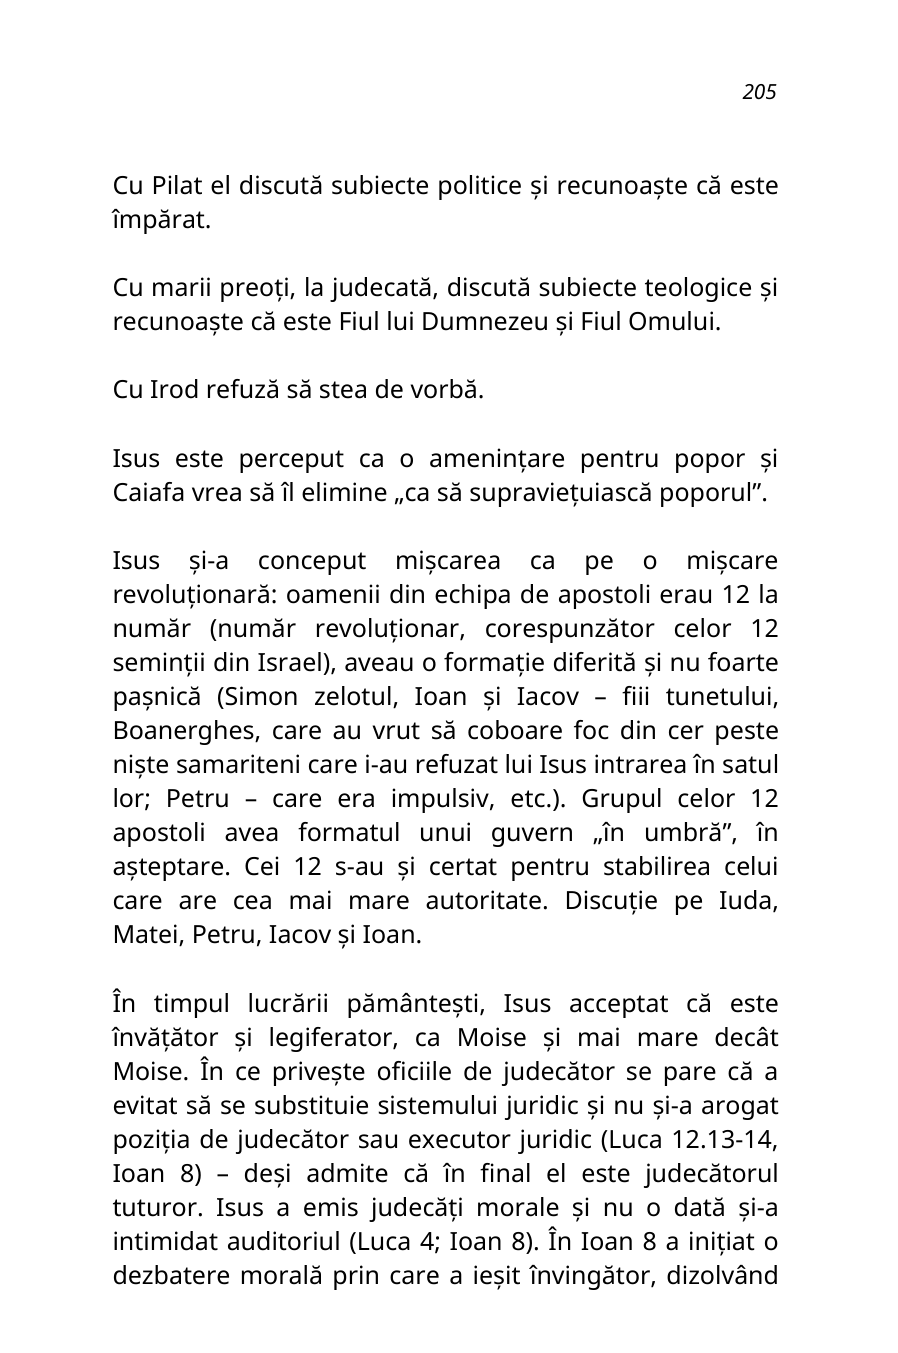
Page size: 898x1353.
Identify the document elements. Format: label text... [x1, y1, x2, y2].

text În timpul lucrării pământeşti, Isus acceptat că este învăţător şi legiferator, ca Moise şi mai mare decât Moise. În ce priveşte oficiile de judecător se pare că a evitat să se substituie sistemului juridic şi nu şi-a arogat poziţia de judecător sau executor juridic (Luca 12.13-14, Ioan 8) – deşi admite că în final el este judecătorul tuturor. Isus a emis judecăţi morale şi nu o dată şi-a intimidat auditoriul (Luca 4; Ioan 8). În Ioan 8 a iniţiat o dezbatere morală prin care a ieşit învingător, dizolvând [112, 985, 779, 1292]
text Cu Irod refuză să stea de vorbă. [112, 372, 779, 406]
text Isus este perceput ca o ameninţare pentru popor şi Caiafa vrea să îl elimine „ca să supravieţuiască poporul”. [112, 440, 779, 508]
text Cu marii preoţi, la judecată, discută subiecte teologice şi recunoaşte că este Fiul lui Dumnezeu şi Fiul Omului. [112, 270, 779, 338]
text Isus şi-a conceput mişcarea ca pe o mişcare revoluţionară: oamenii din echipa de apostoli erau 12 la număr (număr revoluţionar, corespunzător celor 12 seminţii din Israel), aveau o formaţie diferită şi nu foarte paşnică (Simon zelotul, Ioan şi Iacov – fiii tunetului, Boanerghes, care au vrut să coboare foc din cer peste nişte samariteni care i-au refuzat lui Isus intrarea în satul lor; Petru – care era impulsiv, etc.). Grupul celor 12 apostoli avea formatul unui guvern „în umbră”, în aşteptare. Cei 12 s-au şi certat pentru stabilirea celui care are cea mai mare autoritate. Discuţie pe Iuda, Matei, Petru, Iacov şi Ioan. [112, 542, 779, 951]
text Cu Pilat el discută subiecte politice şi recunoaşte că este împărat. [112, 168, 779, 236]
